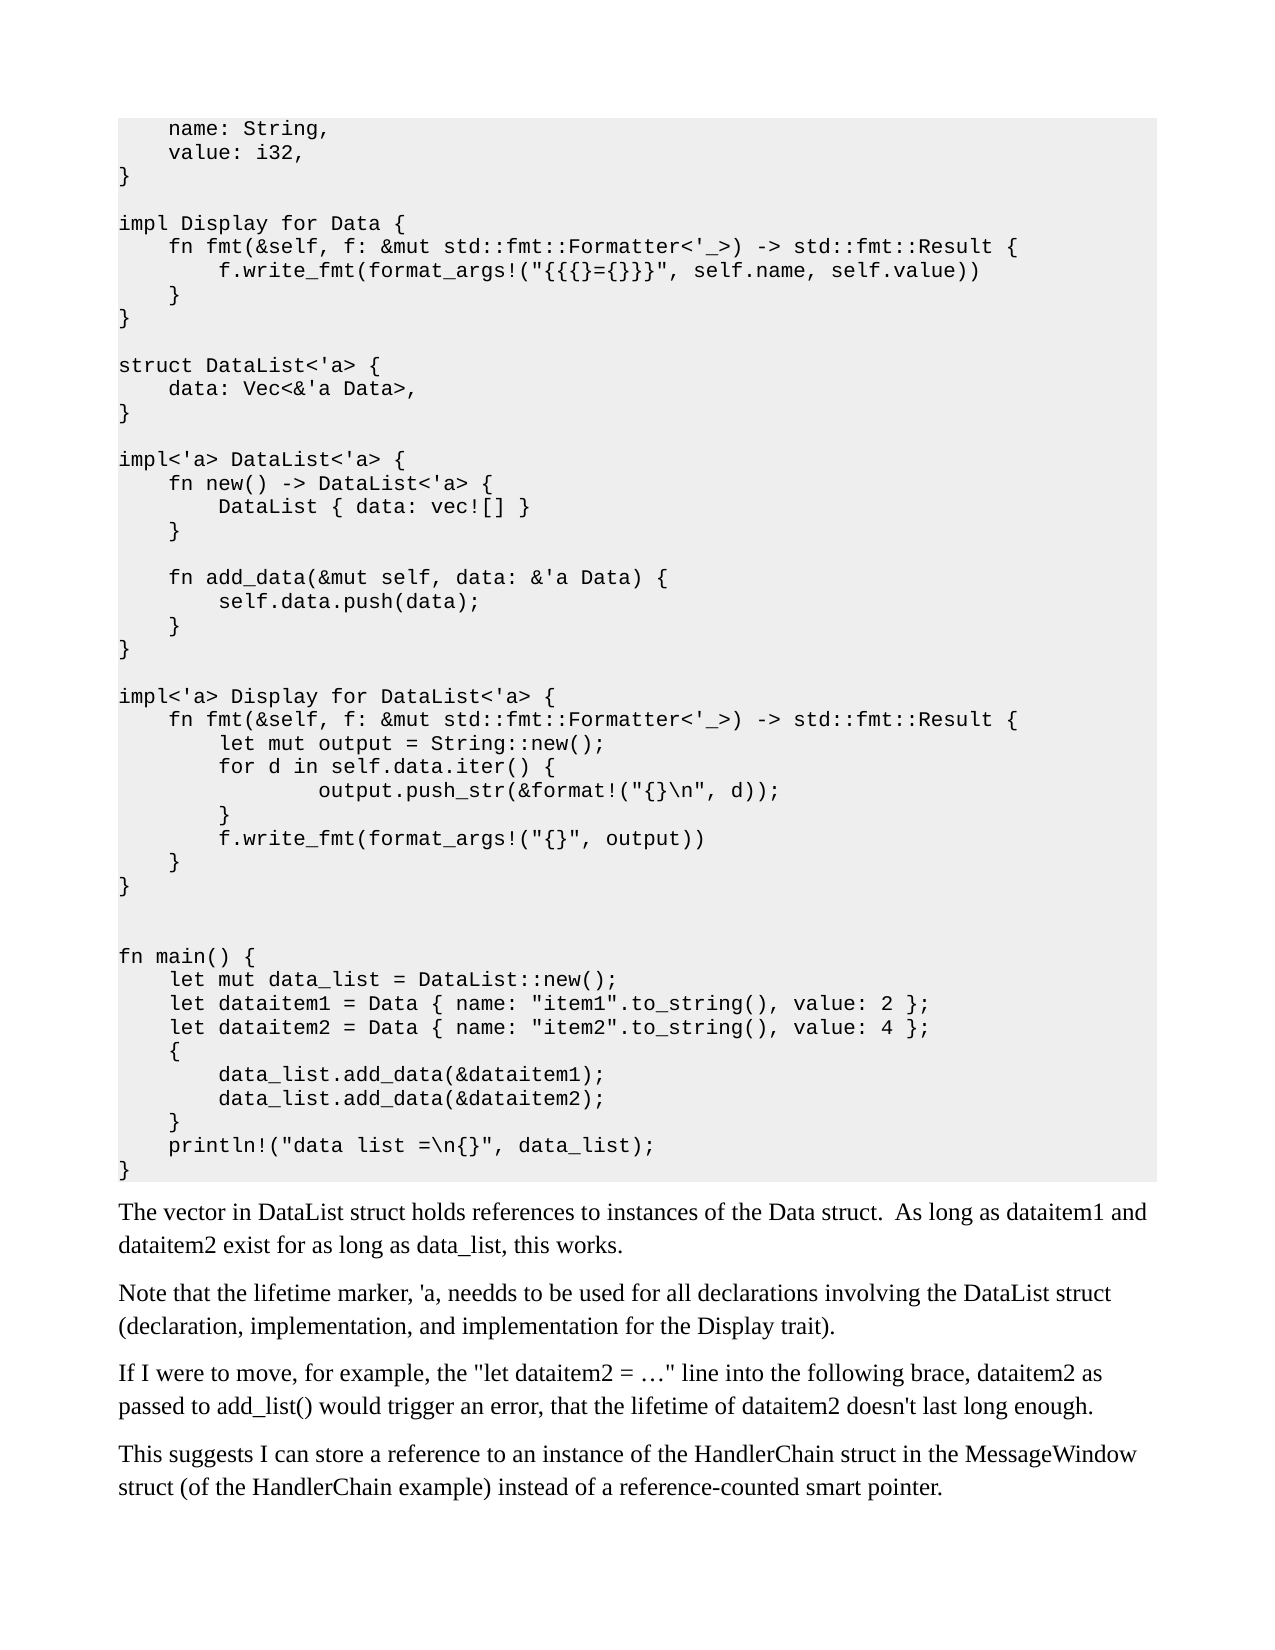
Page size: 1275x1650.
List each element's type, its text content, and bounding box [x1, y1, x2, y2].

text self.data.push(data); [118, 591, 1157, 615]
text fn add_data(&mut self, data: &'a Data) { [118, 567, 1157, 591]
text } [118, 520, 1157, 544]
text } [118, 804, 1157, 827]
text This suggests I can store a reference to an instance of the HandlerChain struct in the MessageWindow struct (of the HandlerChain example) instead of a reference-counted smart pointer. [118, 1439, 1157, 1501]
text fn main() { [118, 946, 1157, 969]
text struct DataList<'a> { [118, 354, 1157, 378]
text let dataitem2 = Data { name: "item2".to_string(), value: 4 }; [118, 1017, 1157, 1040]
text let dataitem1 = Data { name: "item1".to_string(), value: 2 }; [118, 993, 1157, 1017]
text impl<'a> DataList<'a> { [118, 449, 1157, 473]
text f.write_fmt(format_args!("{}", output)) [118, 827, 1157, 851]
text } [118, 165, 1157, 189]
text data_list.add_data(&dataitem2); [118, 1088, 1157, 1111]
text impl Display for Data { [118, 213, 1157, 236]
text } [118, 875, 1157, 898]
text fn fmt(&self, f: &mut std::fmt::Formatter<'_>) -> std::fmt::Result { [118, 709, 1157, 733]
text data: Vec<&'a Data>, [118, 378, 1157, 402]
text fn new() -> DataList<'a> { [118, 473, 1157, 496]
text If I were to move, for example, the "let dataitem2 = …" line into the following brace, dataitem2 as passed to add_list() would trigger an error, that the lifetime of dataitem2 doesn't last long enough. [118, 1358, 1157, 1420]
text impl<'a> Display for DataList<'a> { [118, 686, 1157, 709]
text println!("data list =\n{}", data_list); [118, 1135, 1157, 1158]
text } [118, 402, 1157, 426]
text value: i32, [118, 142, 1157, 165]
text let mut data_list = DataList::new(); [118, 969, 1157, 993]
text } [118, 851, 1157, 875]
text let mut output = String::new(); [118, 733, 1157, 757]
text fn fmt(&self, f: &mut std::fmt::Formatter<'_>) -> std::fmt::Result { [118, 236, 1157, 260]
text } [118, 284, 1157, 307]
text } [118, 1158, 1157, 1182]
text name: String, [118, 118, 1157, 142]
text output.push_str(&format!("{}\n", d)); [118, 780, 1157, 804]
text Note that the lifetime marker, 'a, needds to be used for all declarations involving the DataList struct (declaration, implementation, and implementation for the Display trait). [118, 1278, 1157, 1339]
text data_list.add_data(&dataitem1); [118, 1064, 1157, 1088]
text } [118, 615, 1157, 638]
text } [118, 1111, 1157, 1135]
text DataList { data: vec![] } [118, 496, 1157, 520]
text } [118, 638, 1157, 662]
text for d in self.data.iter() { [118, 757, 1157, 780]
text { [118, 1040, 1157, 1064]
text } [118, 307, 1157, 331]
text The vector in DataList struct holds references to instances of the Data struct. As long as dataitem1 and dataitem2 exist for as long as data_list, this works. [118, 1197, 1157, 1259]
text f.write_fmt(format_args!("{{{}={}}}", self.name, self.value)) [118, 260, 1157, 284]
